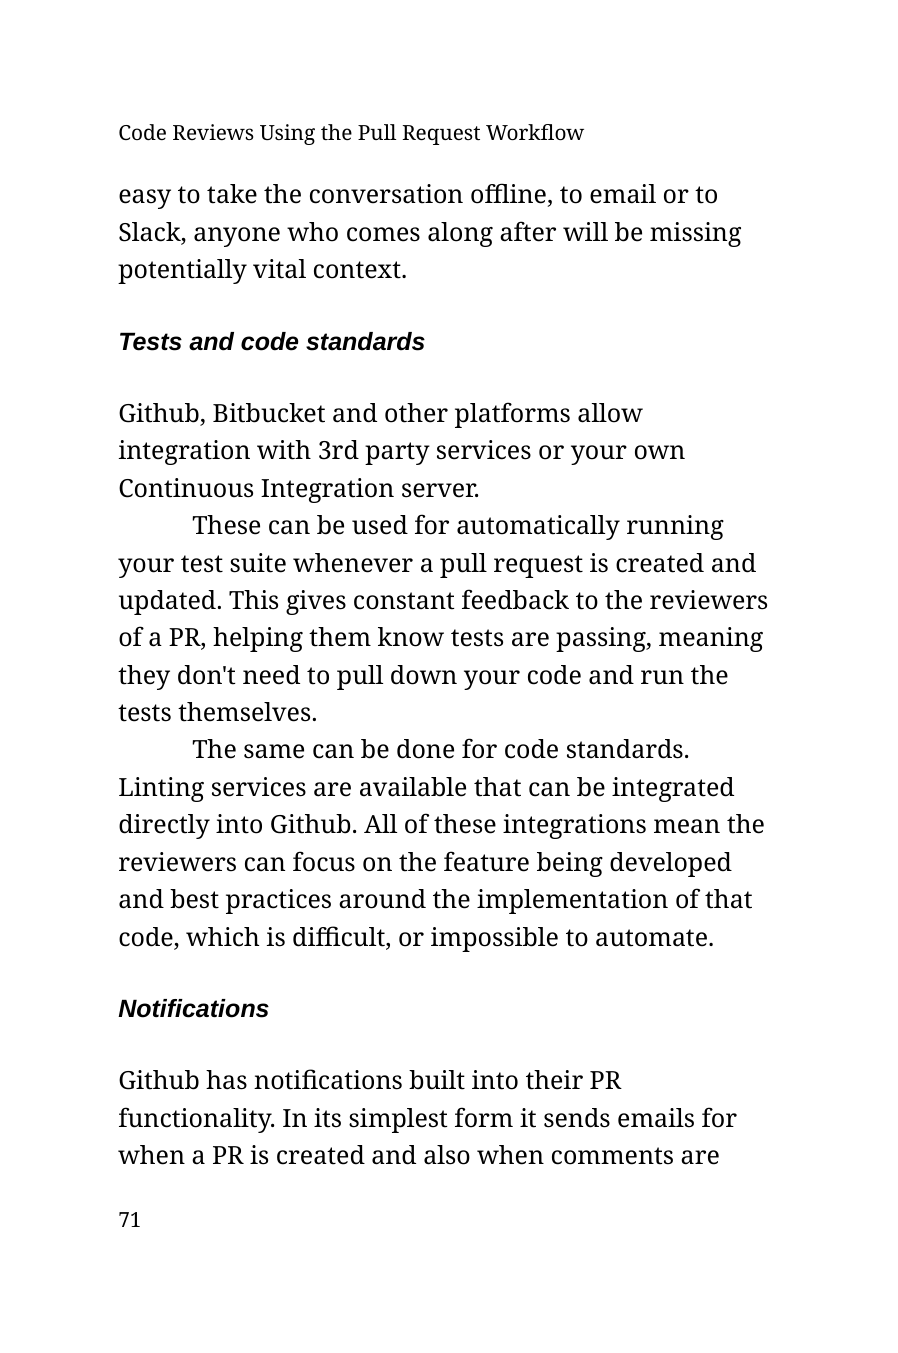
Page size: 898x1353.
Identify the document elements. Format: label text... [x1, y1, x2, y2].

text Github has notifications built into their PR functionality. In its simplest form it sends emails for when a PR is created and also when comments are [118, 1063, 779, 1172]
text Github, Bitbucket and other platforms allow integration with 3rd party services or your own Continuous Integration server. [118, 396, 779, 504]
text easy to take the conversation offline, to email or to Slack, anyone who comes along after will be missing potentially vital context. [118, 177, 779, 286]
text These can be used for automatically running your test suite whenever a pull request is created and updated. This gives constant feedback to the reviewers of a PR, helping them know tests are passing, meaning they don't need to pull down your code and run the tests themselves. [118, 508, 779, 729]
subtitle Notifications [118, 994, 779, 1023]
text The same can be done for code standards. Linting services are available that can be integrated directly into Github. All of these integrations mean the reviewers can focus on the feature being developed and best practices around the implementation of that code, which is difficult, or impossible to automate. [118, 732, 779, 953]
subtitle Tests and code standards [118, 327, 779, 355]
